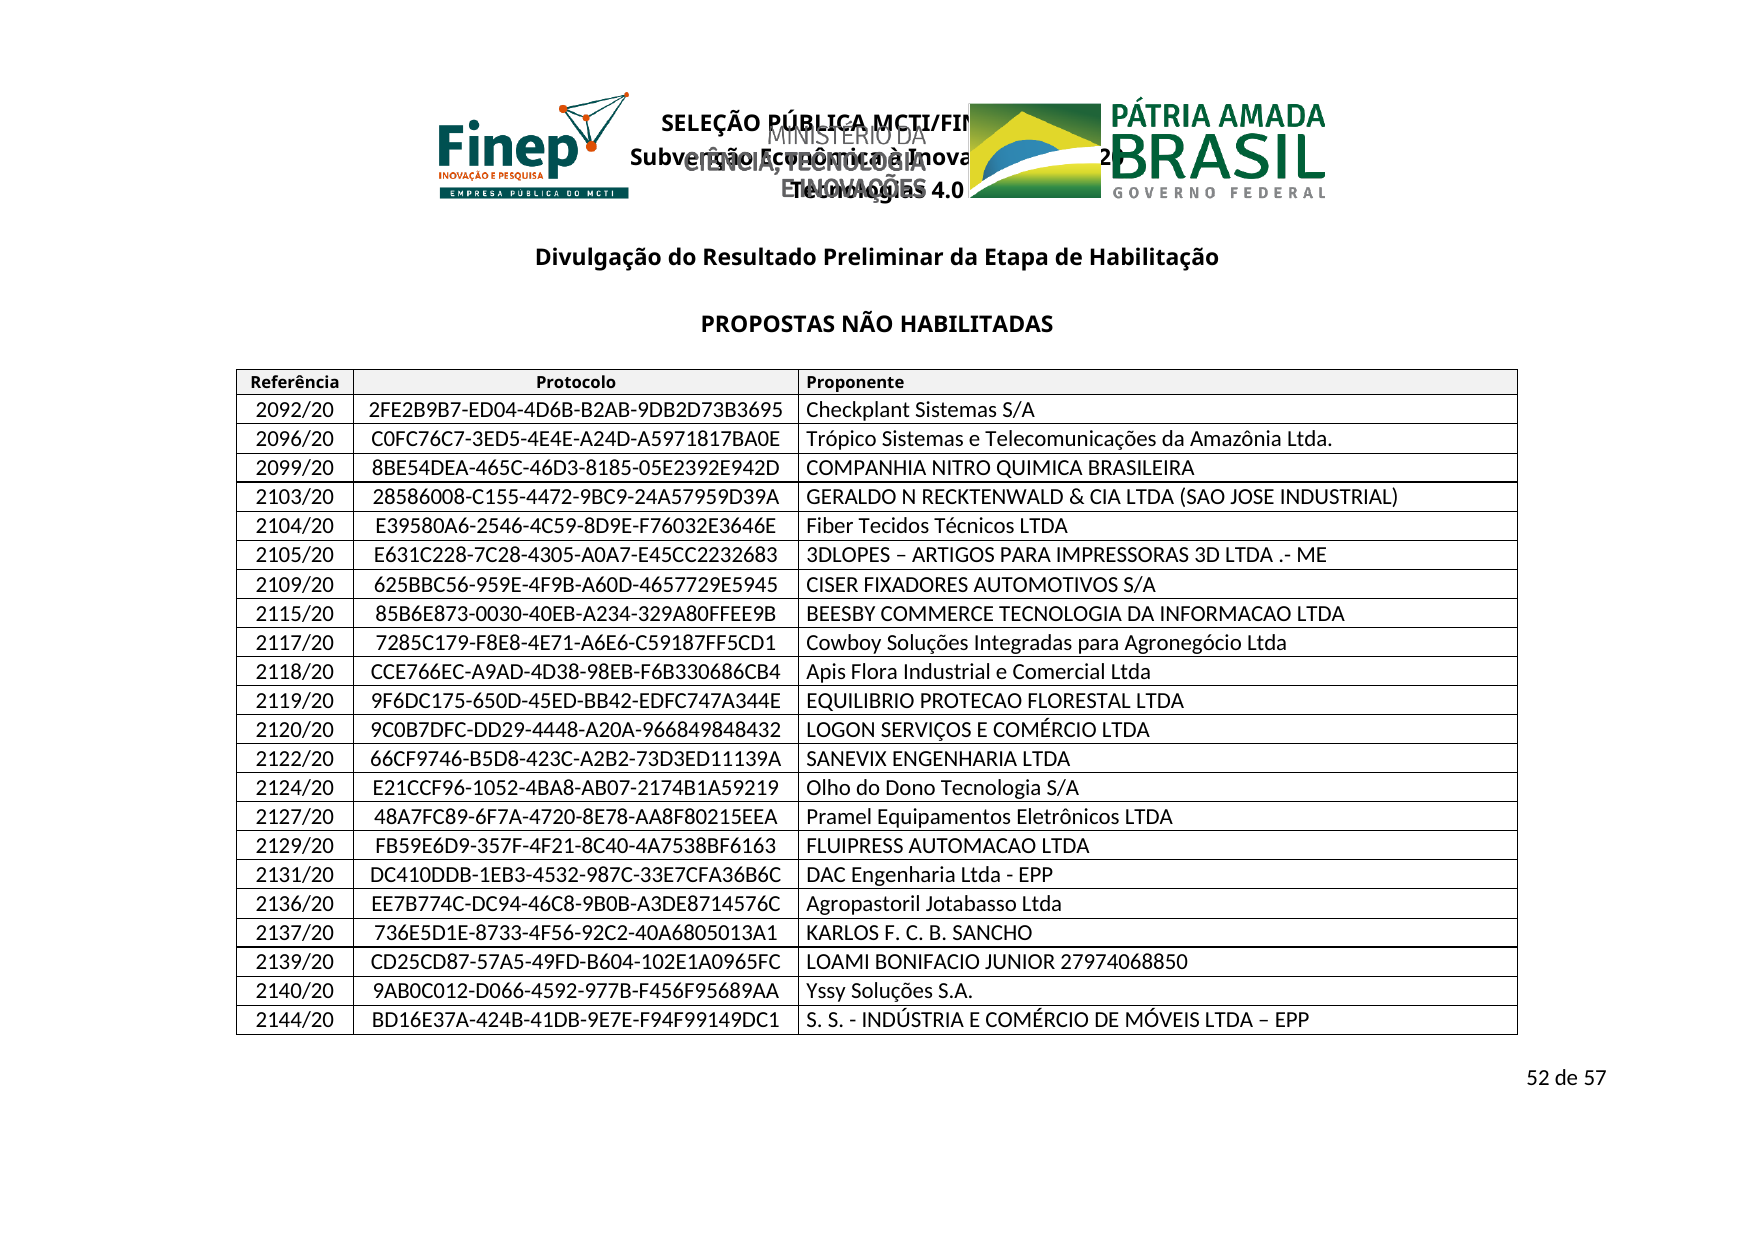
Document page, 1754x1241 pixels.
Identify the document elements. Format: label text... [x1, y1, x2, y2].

table_cell 3DLOPES – ARTIGOS PARA IMPRESSORAS 3D LTDA .- ME [799, 541, 1517, 569]
table_cell Agropastoril Jotabasso Ltda [799, 889, 1517, 917]
table_cell 9F6DC175-650D-45ED-BB42-EDFC747A344E [354, 686, 798, 714]
table_cell 2104/20 [237, 512, 353, 539]
table_cell Olho do Dono Tecnologia S/A [799, 773, 1517, 801]
table_cell CD25CD87-57A5-49FD-B604-102E1A0965FC [354, 948, 798, 976]
table_cell BD16E37A-424B-41DB-9E7E-F94F99149DC1 [354, 1006, 798, 1034]
table_cell 625BBC56-959E-4F9B-A60D-4657729E5945 [354, 570, 798, 598]
table_cell FLUIPRESS AUTOMACAO LTDA [799, 831, 1517, 859]
table_cell 2FE2B9B7-ED04-4D6B-B2AB-9DB2D73B3695 [354, 395, 798, 423]
table_cell LOGON SERVIÇOS E COMÉRCIO LTDA [799, 715, 1517, 743]
table_cell 85B6E873-0030-40EB-A234-329A80FFEE9B [354, 599, 798, 627]
table_cell Pramel Equipamentos Eletrônicos LTDA [799, 802, 1517, 830]
table_cell 2127/20 [237, 802, 353, 830]
table_cell 2099/20 [237, 454, 353, 481]
table_cell 2117/20 [237, 628, 353, 656]
table_cell 2118/20 [237, 657, 353, 685]
table_cell EQUILIBRIO PROTECAO FLORESTAL LTDA [799, 686, 1517, 714]
table_cell 2137/20 [237, 919, 353, 946]
table_cell 9C0B7DFC-DD29-4448-A20A-966849848432 [354, 715, 798, 743]
table_cell Cowboy Soluções Integradas para Agronegócio Ltda [799, 628, 1517, 656]
table_cell Apis Flora Industrial e Comercial Ltda [799, 657, 1517, 685]
table_cell 2136/20 [237, 889, 353, 917]
table_cell COMPANHIA NITRO QUIMICA BRASILEIRA [799, 454, 1517, 481]
table_cell 9AB0C012-D066-4592-977B-F456F95689AA [354, 977, 798, 1004]
table_cell 2139/20 [237, 948, 353, 976]
table_cell 28586008-C155-4472-9BC9-24A57959D39A [354, 483, 798, 511]
table_cell 2092/20 [237, 395, 353, 423]
table_cell S. S. - INDÚSTRIA E COMÉRCIO DE MÓVEIS LTDA – EPP [799, 1006, 1517, 1034]
table_cell 66CF9746-B5D8-423C-A2B2-73D3ED11139A [354, 744, 798, 772]
table_cell DC410DDB-1EB3-4532-987C-33E7CFA36B6C [354, 860, 798, 888]
table_cell GERALDO N RECKTENWALD & CIA LTDA (SAO JOSE INDUSTRIAL) [799, 483, 1517, 511]
table_cell BEESBY COMMERCE TECNOLOGIA DA INFORMACAO LTDA [799, 599, 1517, 627]
table_header Proponente [799, 370, 1517, 394]
table_cell E631C228-7C28-4305-A0A7-E45CC2232683 [354, 541, 798, 569]
table_cell C0FC76C7-3ED5-4E4E-A24D-A5971817BA0E [354, 424, 798, 452]
table_cell 7285C179-F8E8-4E71-A6E6-C59187FF5CD1 [354, 628, 798, 656]
table_cell DAC Engenharia Ltda - EPP [799, 860, 1517, 888]
table_cell 2115/20 [237, 599, 353, 627]
table_header Protocolo [354, 370, 798, 394]
table_cell 2131/20 [237, 860, 353, 888]
table_cell Fiber Tecidos Técnicos LTDA [799, 512, 1517, 539]
table_cell 2103/20 [237, 483, 353, 511]
table_cell E21CCF96-1052-4BA8-AB07-2174B1A59219 [354, 773, 798, 801]
table_cell CCE766EC-A9AD-4D38-98EB-F6B330686CB4 [354, 657, 798, 685]
table_cell 2124/20 [237, 773, 353, 801]
table_cell EE7B774C-DC94-46C8-9B0B-A3DE8714576C [354, 889, 798, 917]
table_cell 2129/20 [237, 831, 353, 859]
table_cell 2096/20 [237, 424, 353, 452]
table_cell 2140/20 [237, 977, 353, 1004]
table_cell 2119/20 [237, 686, 353, 714]
table_cell Trópico Sistemas e Telecomunicações da Amazônia Ltda. [799, 424, 1517, 452]
table_cell 736E5D1E-8733-4F56-92C2-40A6805013A1 [354, 919, 798, 946]
table_cell E39580A6-2546-4C59-8D9E-F76032E3646E [354, 512, 798, 539]
table_cell 2120/20 [237, 715, 353, 743]
table_cell KARLOS F. C. B. SANCHO [799, 919, 1517, 946]
table_cell Yssy Soluções S.A. [799, 977, 1517, 1004]
table_header Referência [237, 370, 353, 394]
table_cell Checkplant Sistemas S/A [799, 395, 1517, 423]
table_cell 2144/20 [237, 1006, 353, 1034]
table_cell 2109/20 [237, 570, 353, 598]
table_cell CISER FIXADORES AUTOMOTIVOS S/A [799, 570, 1517, 598]
table_cell LOAMI BONIFACIO JUNIOR 27974068850 [799, 948, 1517, 976]
table_cell FB59E6D9-357F-4F21-8C40-4A7538BF6163 [354, 831, 798, 859]
table_cell 8BE54DEA-465C-46D3-8185-05E2392E942D [354, 454, 798, 481]
table_cell 2105/20 [237, 541, 353, 569]
table_cell 48A7FC89-6F7A-4720-8E78-AA8F80215EEA [354, 802, 798, 830]
table_cell SANEVIX ENGENHARIA LTDA [799, 744, 1517, 772]
table_cell 2122/20 [237, 744, 353, 772]
